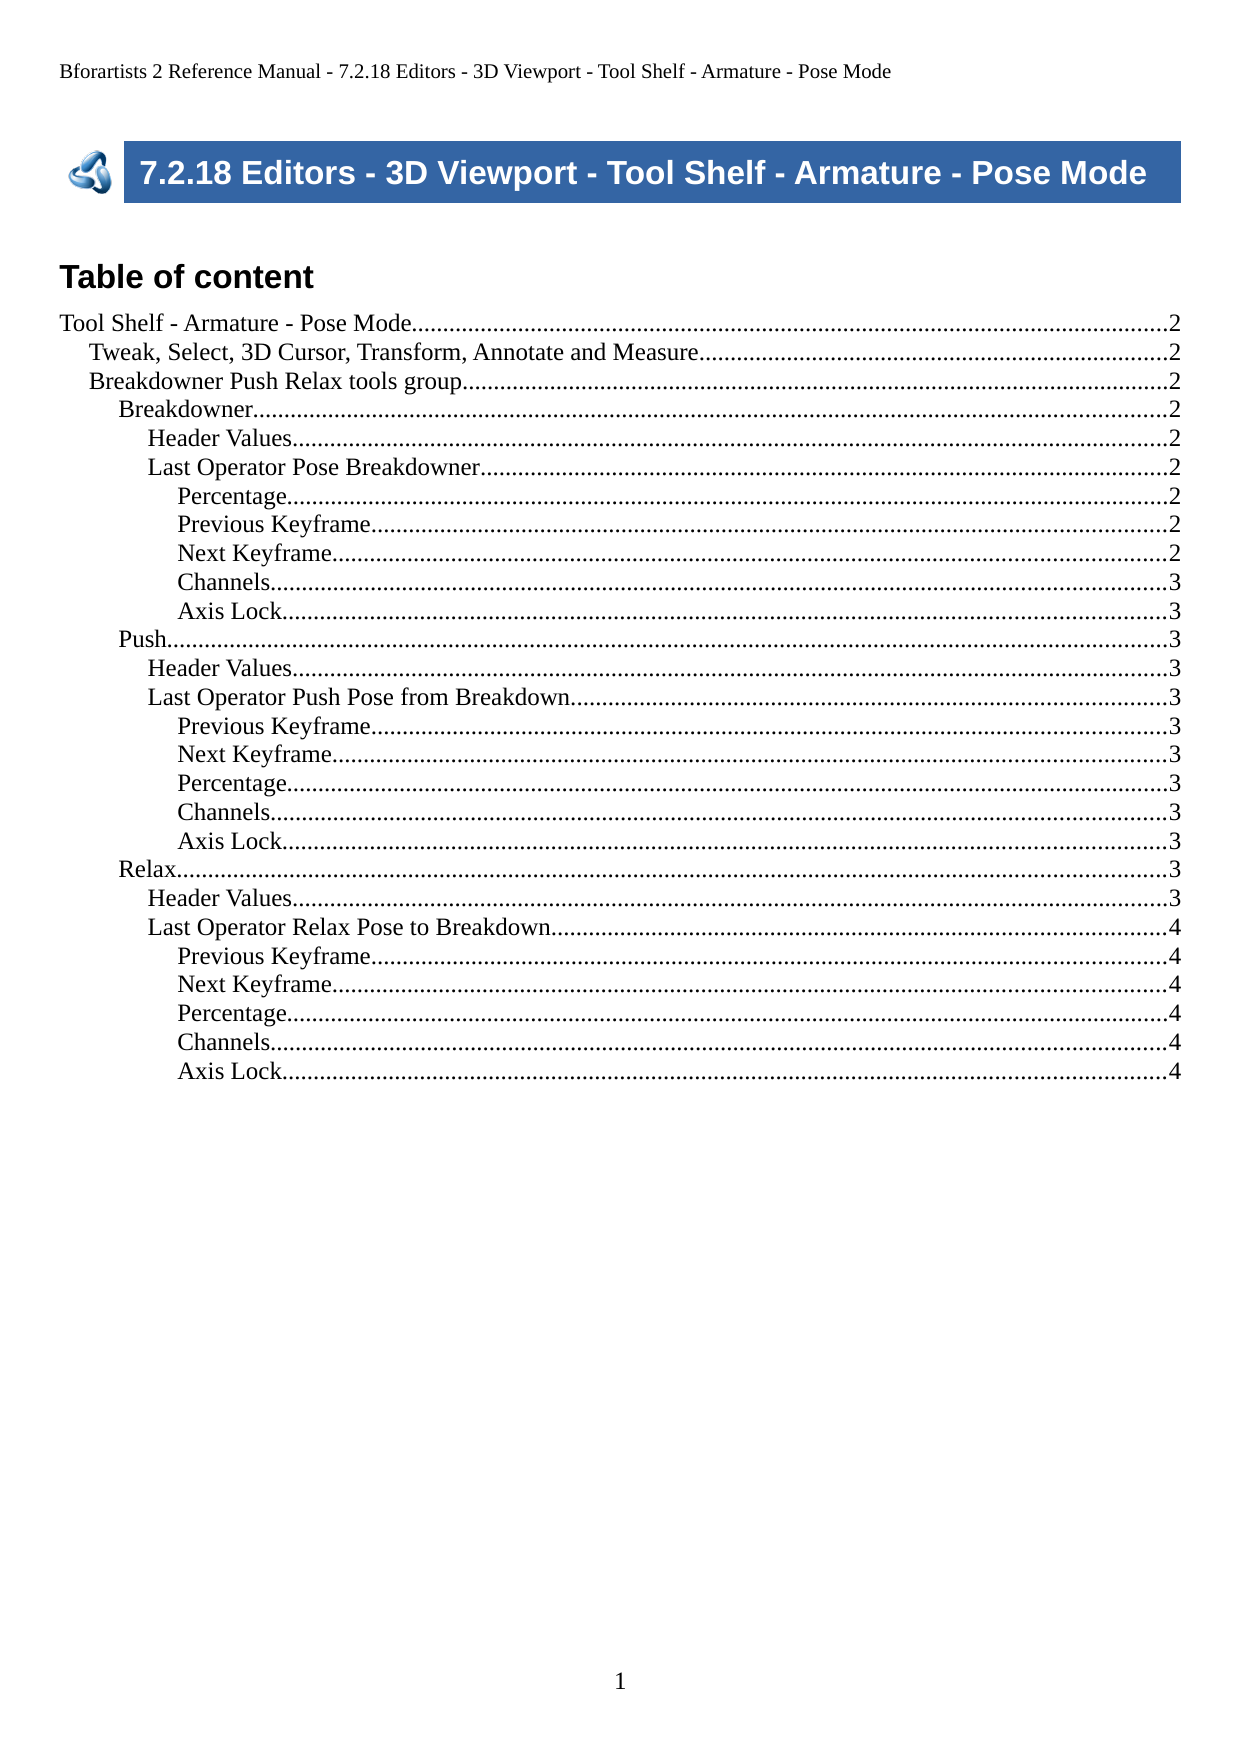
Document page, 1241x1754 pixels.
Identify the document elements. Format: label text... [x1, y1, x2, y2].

text Channels 3 [177, 797, 1181, 826]
text Breakdowner Push Relax tools group 2 [88, 366, 1181, 394]
text Header Values 2 [147, 423, 1181, 452]
text Percentage 4 [177, 998, 1181, 1027]
text Previous Keyframe 2 [177, 509, 1181, 538]
text Push 3 [118, 624, 1181, 653]
text Percentage 2 [177, 481, 1181, 509]
text Next Keyframe 3 [177, 739, 1181, 768]
text Axis Lock 3 [177, 826, 1181, 854]
text Header Values 3 [147, 653, 1181, 682]
text Channels 4 [177, 1027, 1181, 1056]
text Axis Lock 3 [177, 596, 1181, 624]
text Previous Keyframe 3 [177, 711, 1181, 739]
text Previous Keyframe 4 [177, 941, 1181, 969]
text Last Operator Pose Breakdowner 2 [147, 452, 1181, 481]
picture [65, 147, 114, 197]
text Last Operator Push Pose from Breakdown. 3 [147, 682, 1181, 711]
text Next Keyframe 4 [177, 969, 1181, 998]
subtitle Table of content [59, 257, 1181, 296]
text Last Operator Relax Pose to Breakdown 4 [147, 912, 1181, 941]
text Next Keyframe 2 [177, 538, 1181, 567]
text Relax 3 [118, 854, 1181, 883]
text Percentage 3 [177, 768, 1181, 797]
text Header Values 3 [147, 883, 1181, 912]
table_header [59, 141, 124, 203]
text Breakdowner 2 [118, 394, 1181, 423]
text Tool Shelf - Armature - Pose Mode 2 [59, 308, 1181, 337]
table_header 7.2.18 Editors - 3D Viewport - Tool Shelf - Armature - Pose Mode [124, 141, 1181, 203]
text Axis Lock 4 [177, 1056, 1181, 1084]
text Channels 3 [177, 567, 1181, 596]
text Tweak, Select, 3D Cursor, Transform, Annotate and Measure 2 [88, 337, 1181, 366]
